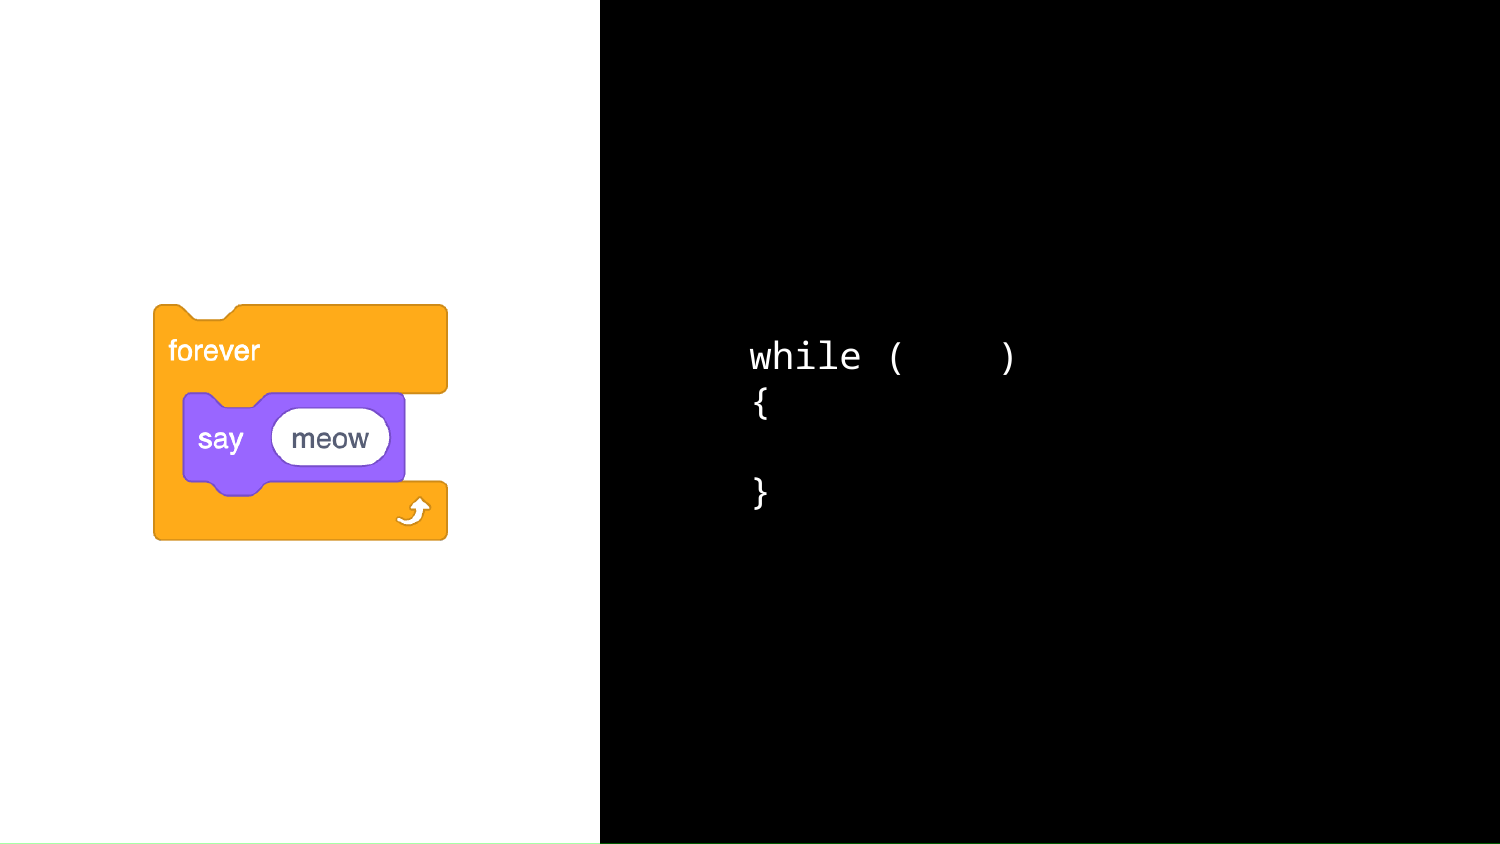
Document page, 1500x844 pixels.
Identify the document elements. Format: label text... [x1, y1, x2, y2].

text_box [0, 0, 1500, 844]
text_box while ( ) { } [734, 277, 1366, 567]
picture [150, 303, 450, 541]
